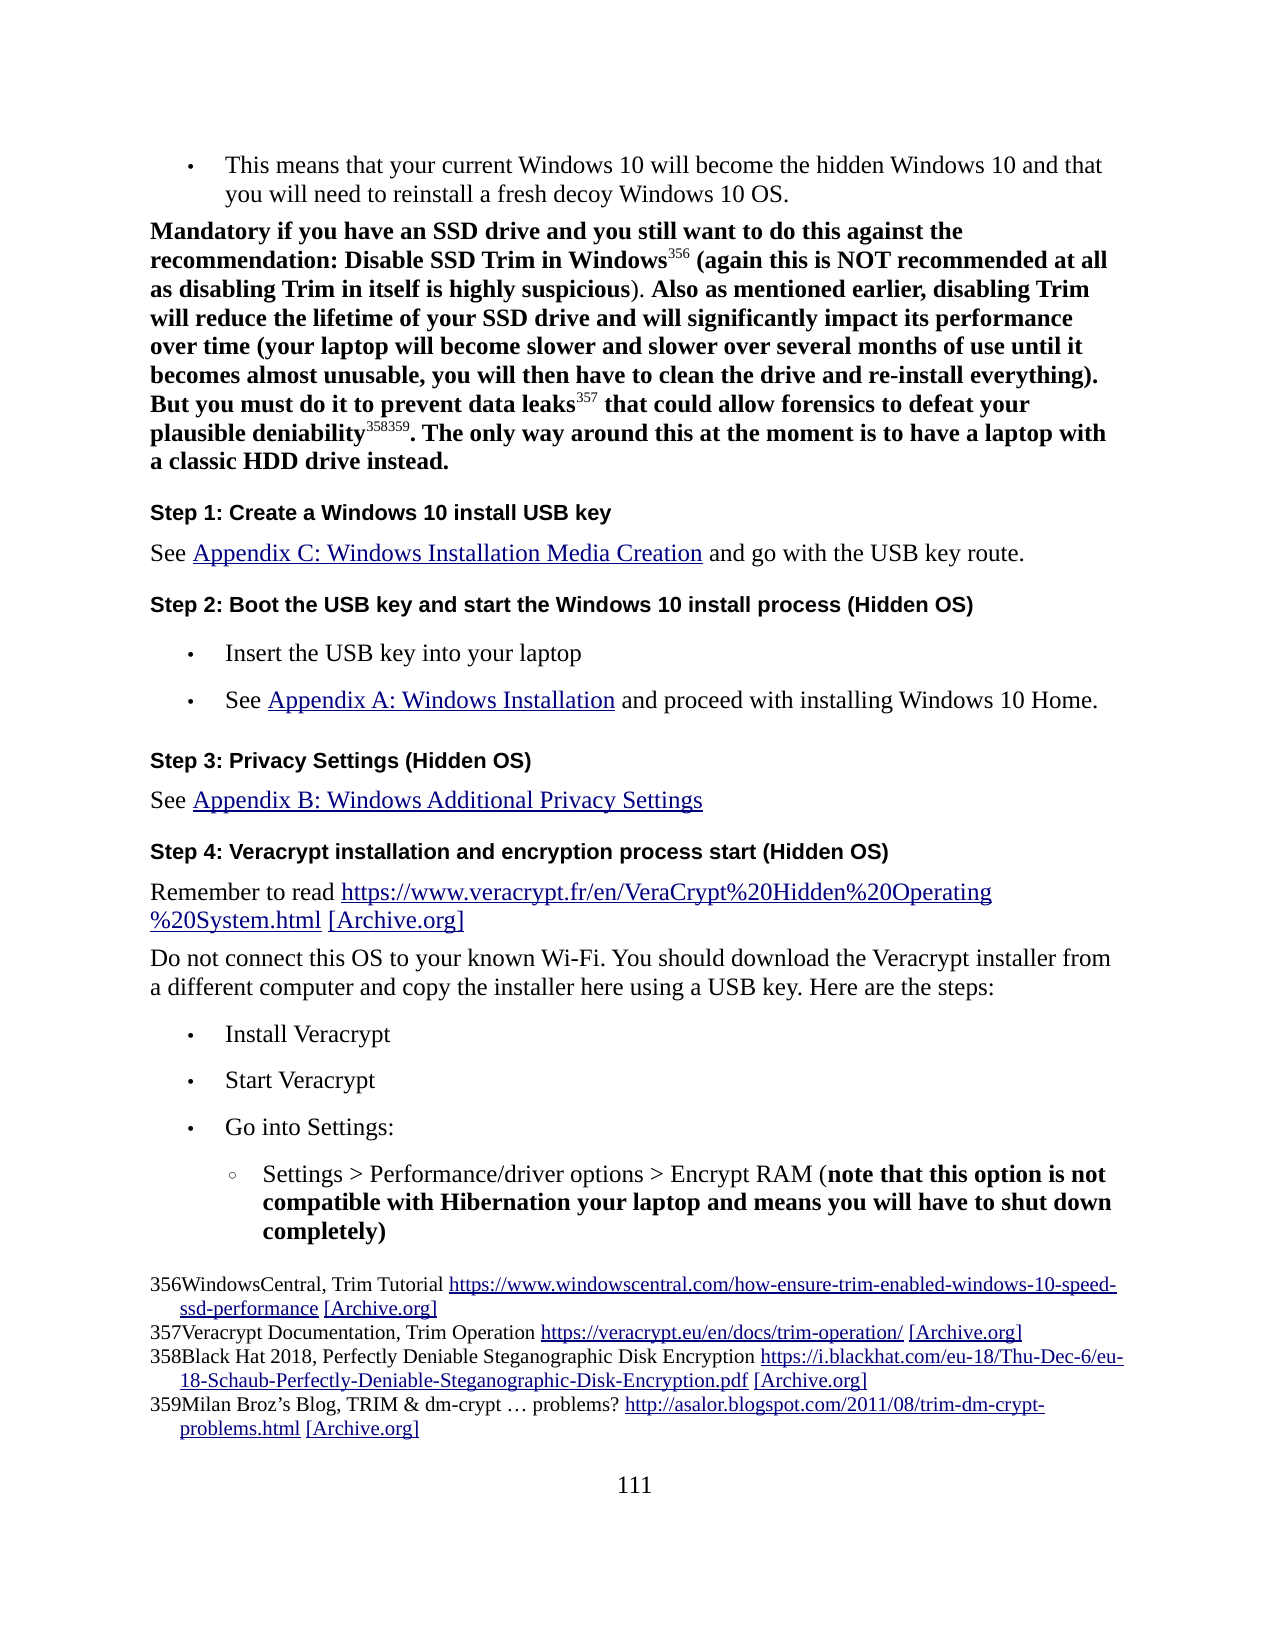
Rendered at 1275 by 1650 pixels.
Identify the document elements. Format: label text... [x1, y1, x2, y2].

text See Appendix B: Windows Additional Privacy Settings [150, 785, 1125, 814]
subtitle Step 4: Veracrypt installation and encryption process start (Hidden OS) [150, 839, 1125, 864]
list See Appendix A: Windows Installation and proceed with installing Windows 10 Home. [187, 685, 1125, 714]
list Insert the USB key into your laptop [187, 638, 1125, 667]
subtitle Step 2: Boot the USB key and start the Windows 10 install process (Hidden OS) [150, 592, 1125, 617]
text Remember to read https://www.veracrypt.fr/en/VeraCrypt%20Hidden%20Operating%20System.html [Archive.org] [150, 877, 1125, 934]
text Mandatory if you have an SSD drive and you still want to do this against the recommendation: Disable SSD Trim in Windows (again this is NOT recommended at all as disabling Trim in itself is highly suspicious). Also as mentioned earlier, disabling Trim will reduce the lifetime of your SSD drive and will significantly impact its performance over time (your laptop will become slower and slower over several months of use until it becomes almost unusable, you will then have to clean the drive and re-install everything). But you must do it to prevent data leaks that could allow forensics to defeat your plausible deniability. The only way around this at the moment is to have a laptop with a classic HDD drive instead. [150, 216, 1125, 475]
text Milan Broz’s Blog, TRIM & dm-crypt … problems? http://asalor.blogspot.com/2011/08/trim-dm-crypt-problems.html [Archive.org] [150, 1392, 1125, 1440]
subtitle Step 1: Create a Windows 10 install USB key [150, 500, 1125, 525]
list Settings > Performance/driver options > Encrypt RAM (note that this option is not compatible with Hibernation your laptop and means you will have to shut down completely) [225, 1159, 1125, 1245]
text WindowsCentral, Trim Tutorial https://www.windowscentral.com/how-ensure-trim-enabled-windows-10-speed-ssd-performance [Archive.org] [150, 1272, 1125, 1320]
subtitle Step 3: Privacy Settings (Hidden OS) [150, 748, 1125, 773]
list Install Veracrypt [187, 1019, 1125, 1047]
list This means that your current Windows 10 will become the hidden Windows 10 and that you will need to reinstall a fresh decoy Windows 10 OS. [187, 150, 1125, 207]
text See Appendix C: Windows Installation Media Creation and go with the USB key route. [150, 538, 1125, 567]
text Veracrypt Documentation, Trim Operation https://veracrypt.eu/en/docs/trim-operation/ [Archive.org] [150, 1320, 1125, 1344]
text Black Hat 2018, Perfectly Deniable Steganographic Disk Encryption https://i.blackhat.com/eu-18/Thu-Dec-6/eu-18-Schaub-Perfectly-Deniable-Steganographic-Disk-Encryption.pdf [Archive.org] [150, 1344, 1125, 1392]
list Start Veracrypt [187, 1065, 1125, 1094]
list Go into Settings: [187, 1112, 1125, 1141]
text Do not connect this OS to your known Wi-Fi. You should download the Veracrypt installer from a different computer and copy the installer here using a USB key. Here are the steps: [150, 943, 1125, 1001]
